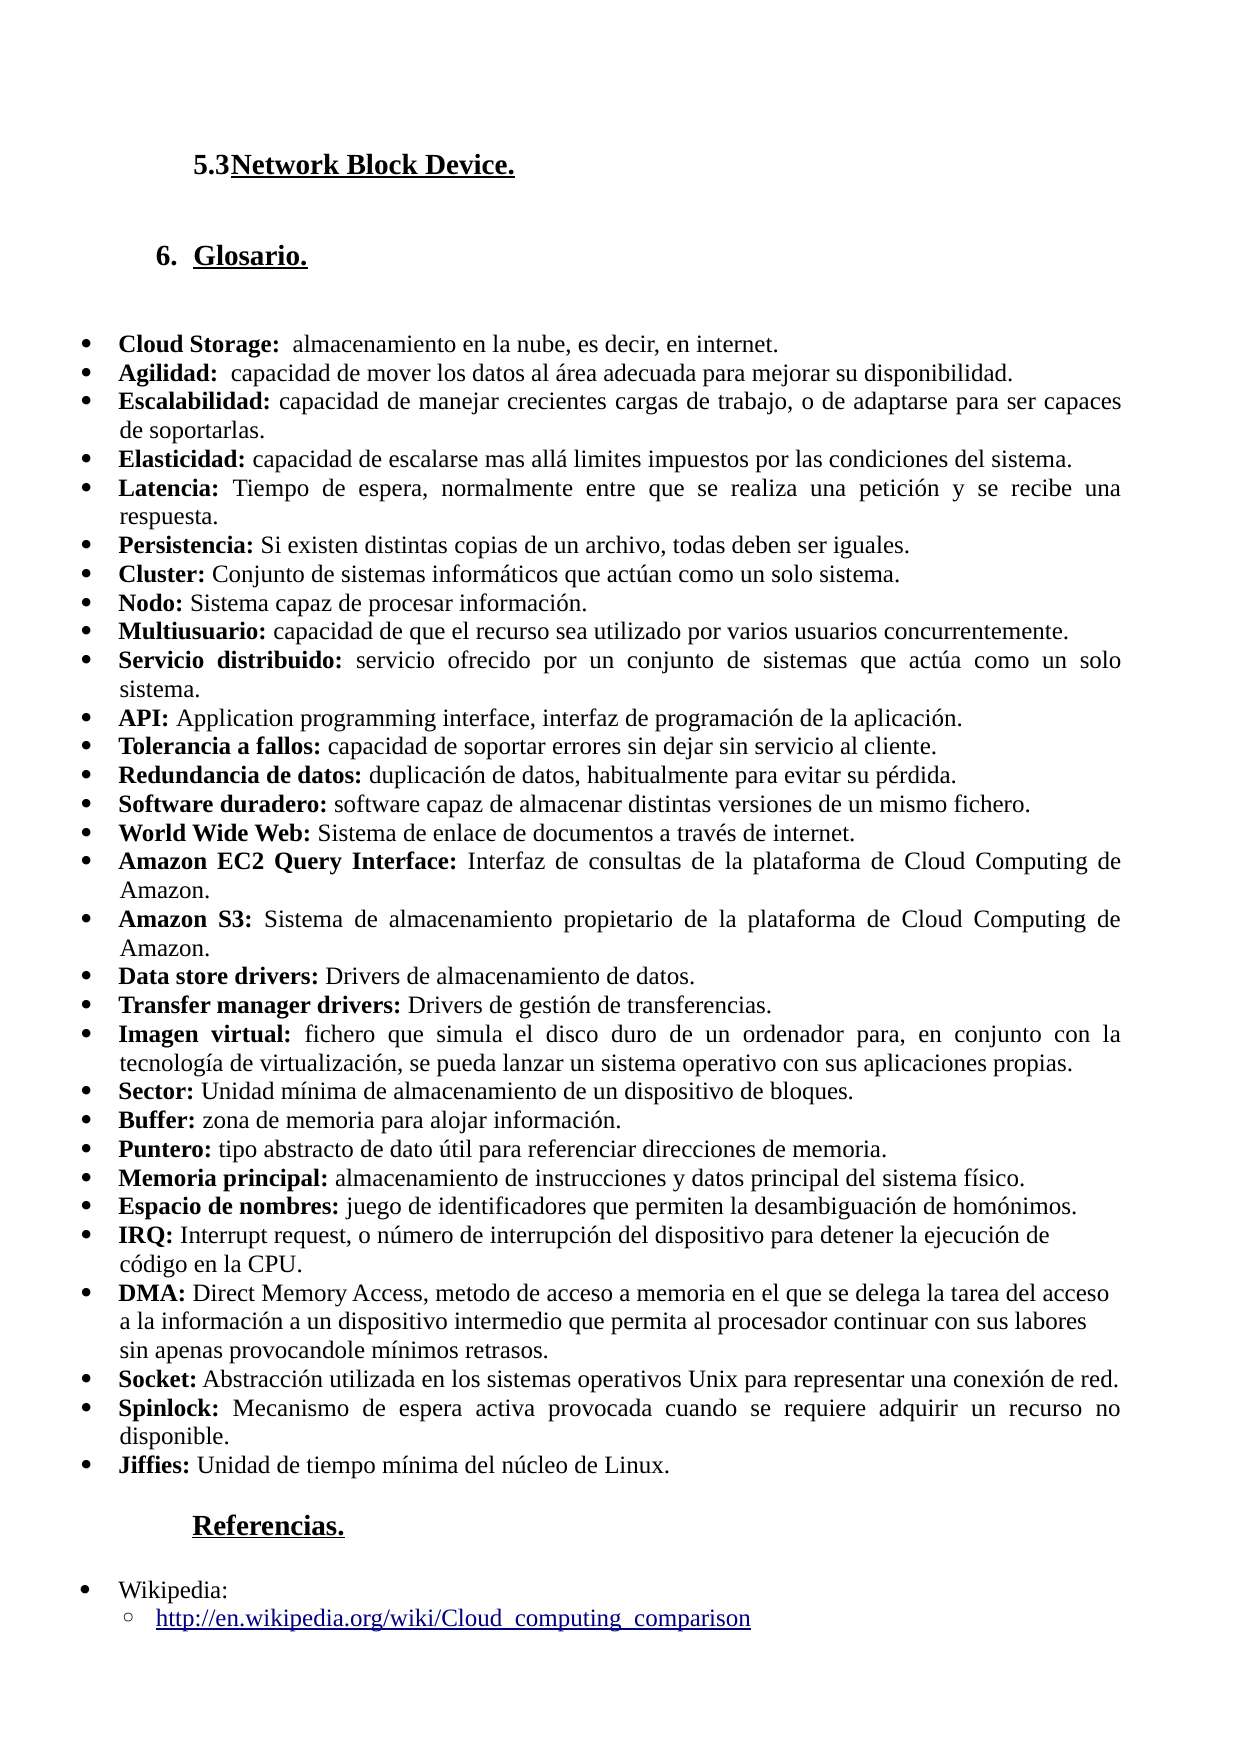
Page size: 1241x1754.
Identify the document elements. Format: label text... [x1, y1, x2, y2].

list Amazon EC2 Query Interface: Interfaz de consultas de la plataforma de Cloud Computing de Amazon. [82, 846, 1122, 904]
list Transfer manager drivers: Drivers de gestión de transferencias. [82, 990, 1122, 1019]
list Puntero: tipo abstracto de dato útil para referenciar direcciones de memoria. [82, 1134, 1122, 1163]
list Nodo: Sistema capaz de procesar información. [82, 588, 1122, 616]
list Data store drivers: Drivers de almacenamiento de datos. [82, 961, 1122, 990]
list IRQ: Interrupt request, o número de interrupción del dispositivo para detener la ejecución de código en la CPU. [82, 1220, 1122, 1278]
list Elasticidad: capacidad de escalarse mas allá limites impuestos por las condiciones del sistema. [82, 444, 1122, 473]
list Redundancia de datos: duplicación de datos, habitualmente para evitar su pérdida. [82, 760, 1122, 789]
list Cloud Storage: almacenamiento en la nube, es decir, en internet. [82, 329, 1122, 358]
list Memoria principal: almacenamiento de instrucciones y datos principal del sistema físico. [82, 1163, 1122, 1191]
list Network Block Device. [193, 147, 1122, 180]
text Referencias. [118, 1508, 1122, 1541]
list Amazon S3: Sistema de almacenamiento propietario de la plataforma de Cloud Computing de Amazon. [82, 904, 1122, 961]
list Wikipedia: [81, 1575, 1122, 1603]
list Socket: Abstracción utilizada en los sistemas operativos Unix para representar una conexión de red. [82, 1364, 1122, 1393]
list Glosario. [156, 238, 1122, 271]
list Latencia: Tiempo de espera, normalmente entre que se realiza una petición y se recibe una respuesta. [82, 473, 1122, 530]
list DMA: Direct Memory Access, metodo de acceso a memoria en el que se delega la tarea del acceso a la información a un dispositivo intermedio que permita al procesador continuar con sus labores sin apenas provocandole mínimos retrasos. [82, 1278, 1122, 1364]
list Espacio de nombres: juego de identificadores que permiten la desambiguación de homónimos. [82, 1191, 1122, 1220]
list Servicio distribuido: servicio ofrecido por un conjunto de sistemas que actúa como un solo sistema. [82, 645, 1122, 703]
list Jiffies: Unidad de tiempo mínima del núcleo de Linux. [82, 1450, 1122, 1479]
list Tolerancia a fallos: capacidad de soportar errores sin dejar sin servicio al cliente. [82, 731, 1122, 760]
list Imagen virtual: fichero que simula el disco duro de un ordenador para, en conjunto con la tecnología de virtualización, se pueda lanzar un sistema operativo con sus aplicaciones propias. [82, 1019, 1122, 1076]
list Multiusuario: capacidad de que el recurso sea utilizado por varios usuarios concurrentemente. [82, 616, 1122, 645]
list Escalabilidad: capacidad de manejar crecientes cargas de trabajo, o de adaptarse para ser capaces de soportarlas. [82, 386, 1122, 444]
list API: Application programming interface, interfaz de programación de la aplicación. [82, 703, 1122, 731]
list World Wide Web: Sistema de enlace de documentos a través de internet. [82, 818, 1122, 846]
list Software duradero: software capaz de almacenar distintas versiones de un mismo fichero. [82, 789, 1122, 818]
list Cluster: Conjunto de sistemas informáticos que actúan como un solo sistema. [82, 559, 1122, 588]
list Sector: Unidad mínima de almacenamiento de un dispositivo de bloques. [82, 1076, 1122, 1105]
list Agilidad: capacidad de mover los datos al área adecuada para mejorar su disponibilidad. [82, 358, 1122, 386]
list Buffer: zona de memoria para alojar información. [82, 1105, 1122, 1134]
list Persistencia: Si existen distintas copias de un archivo, todas deben ser iguales. [82, 530, 1122, 559]
list Spinlock: Mecanismo de espera activa provocada cuando se requiere adquirir un recurso no disponible. [82, 1393, 1122, 1450]
list http://en.wikipedia.org/wiki/Cloud_computing_comparison [118, 1603, 1122, 1632]
